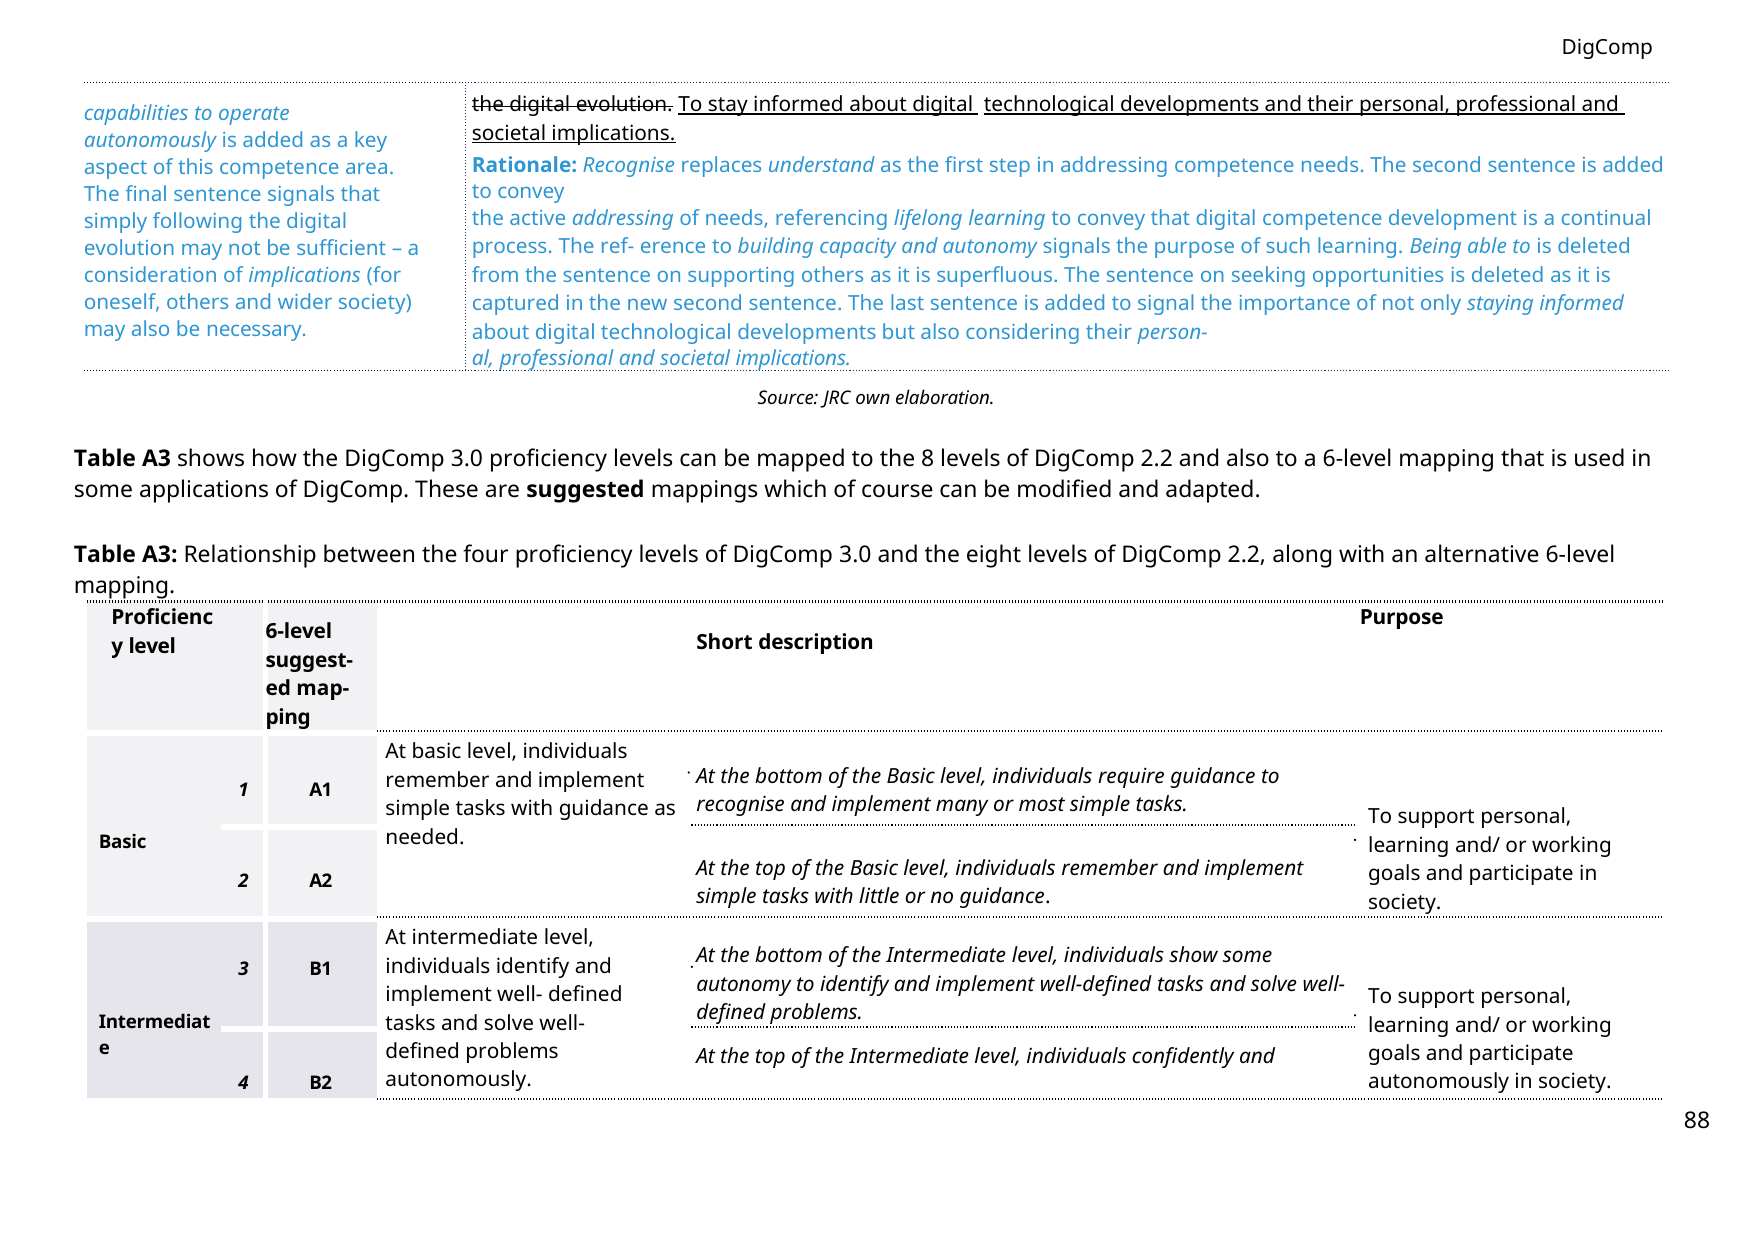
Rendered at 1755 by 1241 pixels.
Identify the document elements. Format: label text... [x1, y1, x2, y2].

table_cell B1 [268, 922, 377, 1026]
table_cell At the bottom of the Intermediate level, individuals show some autonomy to identify and implement well-defined tasks and solve well-defined problems. [691, 916, 1354, 1026]
table_header 6-level suggest- ed map- ping [268, 600, 377, 730]
table_cell At the top of the Basic level, individuals remember and implement simple tasks with little or no guidance. [691, 824, 1354, 916]
table_cell At the top of the Intermediate level, individuals confidently and [691, 1026, 1354, 1098]
table_cell B2 [268, 1032, 377, 1098]
table_cell Intermediate [87, 922, 221, 1098]
table_header Purpose [1360, 600, 1662, 730]
table_cell the digital evolution. To stay informed about digital technological developments and their personal, professional and societal implications. Rationale: Recognise replaces understand as the first step in addressing competence needs. The second sentence is added to convey the active addressing of needs, referencing lifelong learning to convey that digital competence development is a continual process. The ref- erence to building capacity and autonomy signals the purpose of such learning. Being able to is deleted from the sentence on supporting others as it is superfluous. The sentence on seeking opportunities is deleted as it is captured in the new second sentence. The last sentence is added to signal the importance of not only staying informed about digital technological developments but also considering their person- al, professional and societal implications. [466, 82, 1671, 370]
table_header [221, 600, 263, 730]
table_cell A1 [268, 736, 377, 824]
table_header Short description [691, 600, 1354, 730]
table_cell A2 [268, 830, 377, 916]
table_cell 1 [221, 736, 263, 824]
table_cell Basic [87, 736, 221, 916]
table_cell [1354, 730, 1359, 916]
table_cell To support personal, learning and/ or working goals and participate in society. [1360, 730, 1662, 916]
table_cell capabilities to operate autonomously is added as a key aspect of this competence area. The final sentence signals that simply following the digital evolution may not be sufficient – a consideration of implications (for oneself, others and wider society) may also be necessary. [84, 82, 466, 370]
text Source: JRC own elaboration. [274, 384, 1480, 410]
table_cell To support personal, learning and/ or working goals and participate autonomously in society. [1360, 916, 1662, 1098]
table_header Proficiency level [87, 600, 221, 730]
table_cell 2 [221, 830, 263, 916]
table_cell At the bottom of the Basic level, individuals require guidance to recognise and implement many or most simple tasks. [691, 730, 1354, 824]
table_cell 3 [221, 922, 263, 1026]
table_cell At intermediate level, individuals identify and implement well- defined tasks and solve well- defined problems autonomously. [377, 916, 691, 1098]
table_header [377, 600, 691, 730]
table_cell 4 [221, 1032, 263, 1098]
text Table A3: Relationship between the four proficiency levels of DigComp 3.0 and the eight levels of DigComp 2.2, along with an alternative 6-level mapping. [74, 538, 1710, 600]
table_cell At basic level, individuals remember and implement simple tasks with guidance as needed. [377, 730, 691, 916]
table_header [1354, 600, 1359, 730]
table_cell [1354, 916, 1359, 1098]
text Table A3 shows how the DigComp 3.0 proficiency levels can be mapped to the 8 levels of DigComp 2.2 and also to a 6-level mapping that is used in some applications of DigComp. These are suggested mappings which of course can be modified and adapted. [74, 442, 1672, 504]
